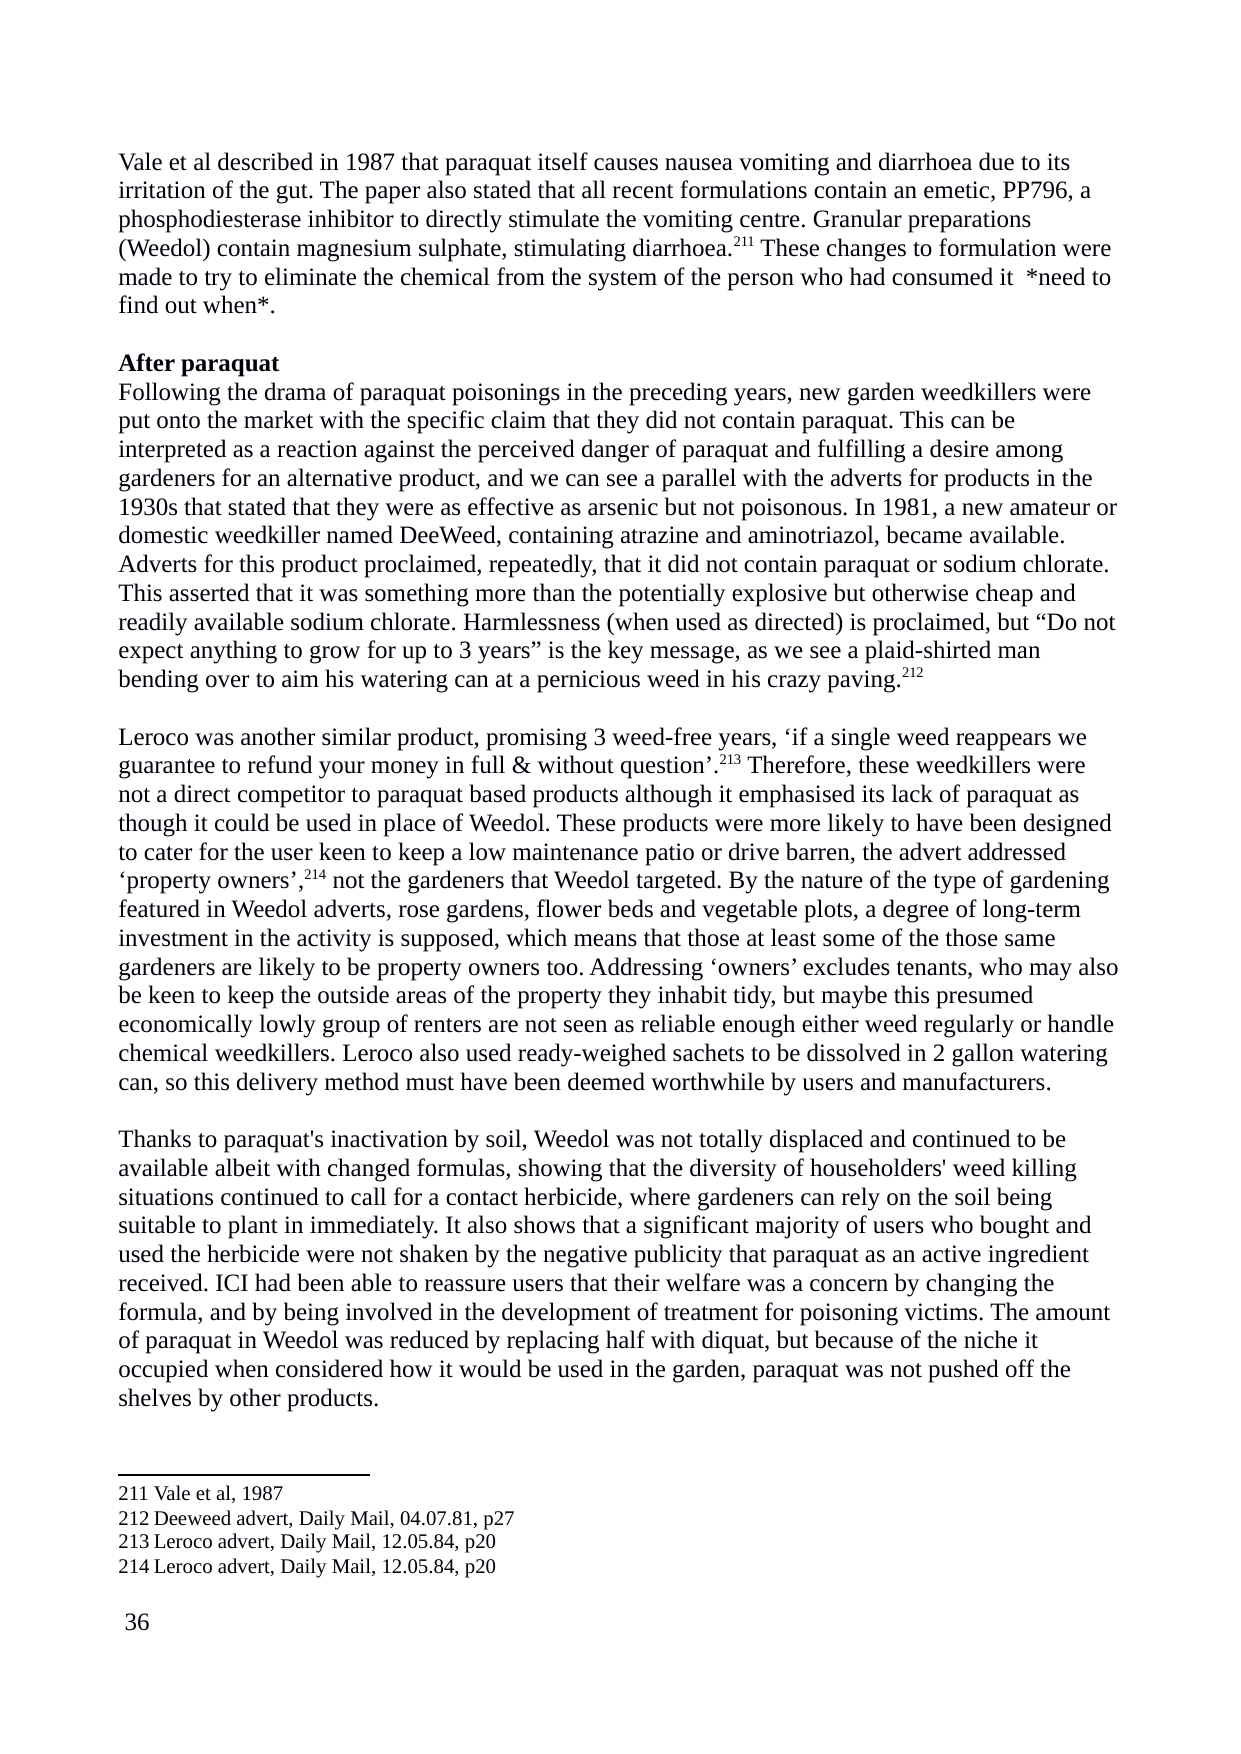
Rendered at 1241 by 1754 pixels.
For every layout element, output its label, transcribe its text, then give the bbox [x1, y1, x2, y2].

text Following the drama of paraquat poisonings in the preceding years, new garden weedkillers were put onto the market with the specific claim that they did not contain paraquat. This can be interpreted as a reaction against the perceived danger of paraquat and fulfilling a desire among gardeners for an alternative product, and we can see a parallel with the adverts for products in the 1930s that stated that they were as effective as arsenic but not poisonous. In 1981, a new amateur or domestic weedkiller named DeeWeed, containing atrazine and aminotriazol, became available. Adverts for this product proclaimed, repeatedly, that it did not contain paraquat or sodium chlorate. This asserted that it was something more than the potentially explosive but otherwise cheap and readily available sodium chlorate. Harmlessness (when used as directed) is proclaimed, but “Do not expect anything to grow for up to 3 years” is the key message, as we see a plaid-shirted man bending over to aim his watering can at a pernicious weed in his crazy paving. [118, 377, 1122, 693]
text Vale et al described in 1987 that paraquat itself causes nausea vomiting and diarrhoea due to its irritation of the gut. The paper also stated that all recent formulations contain an emetic, PP796, a phosphodiesterase inhibitor to directly stimulate the vomiting centre. Granular preparations (Weedol) contain magnesium sulphate, stimulating diarrhoea. These changes to formulation were made to try to eliminate the chemical from the system of the person who had consumed it *need to find out when*. [118, 147, 1122, 319]
text Vale et al, 1987 [118, 1481, 1122, 1505]
text Deeweed advert, Daily Mail, 04.07.81, p27 [118, 1505, 1122, 1529]
text Leroco advert, Daily Mail, 12.05.84, p20 [118, 1553, 1122, 1578]
text Thanks to paraquat's inactivation by soil, Weedol was not totally displaced and continued to be available albeit with changed formulas, showing that the diversity of householders' weed killing situations continued to call for a contact herbicide, where gardeners can rely on the soil being suitable to plant in immediately. It also shows that a significant majority of users who bought and used the herbicide were not shaken by the negative publicity that paraquat as an active ingredient received. ICI had been able to reassure users that their welfare was a concern by changing the formula, and by being involved in the development of treatment for poisoning victims. The amount of paraquat in Weedol was reduced by replacing half with diquat, but because of the niche it occupied when considered how it would be used in the garden, paraquat was not pushed off the shelves by other products. [118, 1124, 1122, 1412]
text After paraquat [118, 348, 1122, 377]
text Leroco was another similar product, promising 3 weed-free years, ‘if a single weed reappears we guarantee to refund your money in full & without question’. Therefore, these weedkillers were not a direct competitor to paraquat based products although it emphasised its lack of paraquat as though it could be used in place of Weedol. These products were more likely to have been designed to cater for the user keen to keep a low maintenance patio or drive barren, the advert addressed ‘property owners’, not the gardeners that Weedol targeted. By the nature of the type of gardening featured in Weedol adverts, rose gardens, flower beds and vegetable plots, a degree of long-term investment in the activity is supposed, which means that those at least some of the those same gardeners are likely to be property owners too. Addressing ‘owners’ excludes tenants, who may also be keen to keep the outside areas of the property they inhabit tidy, but maybe this presumed economically lowly group of renters are not seen as reliable enough either weed regularly or handle chemical weedkillers. Leroco also used ready-weighed sachets to be dissolved in 2 gallon watering can, so this delivery method must have been deemed worthwhile by users and manufacturers. [118, 722, 1122, 1096]
text Leroco advert, Daily Mail, 12.05.84, p20 [118, 1529, 1122, 1553]
